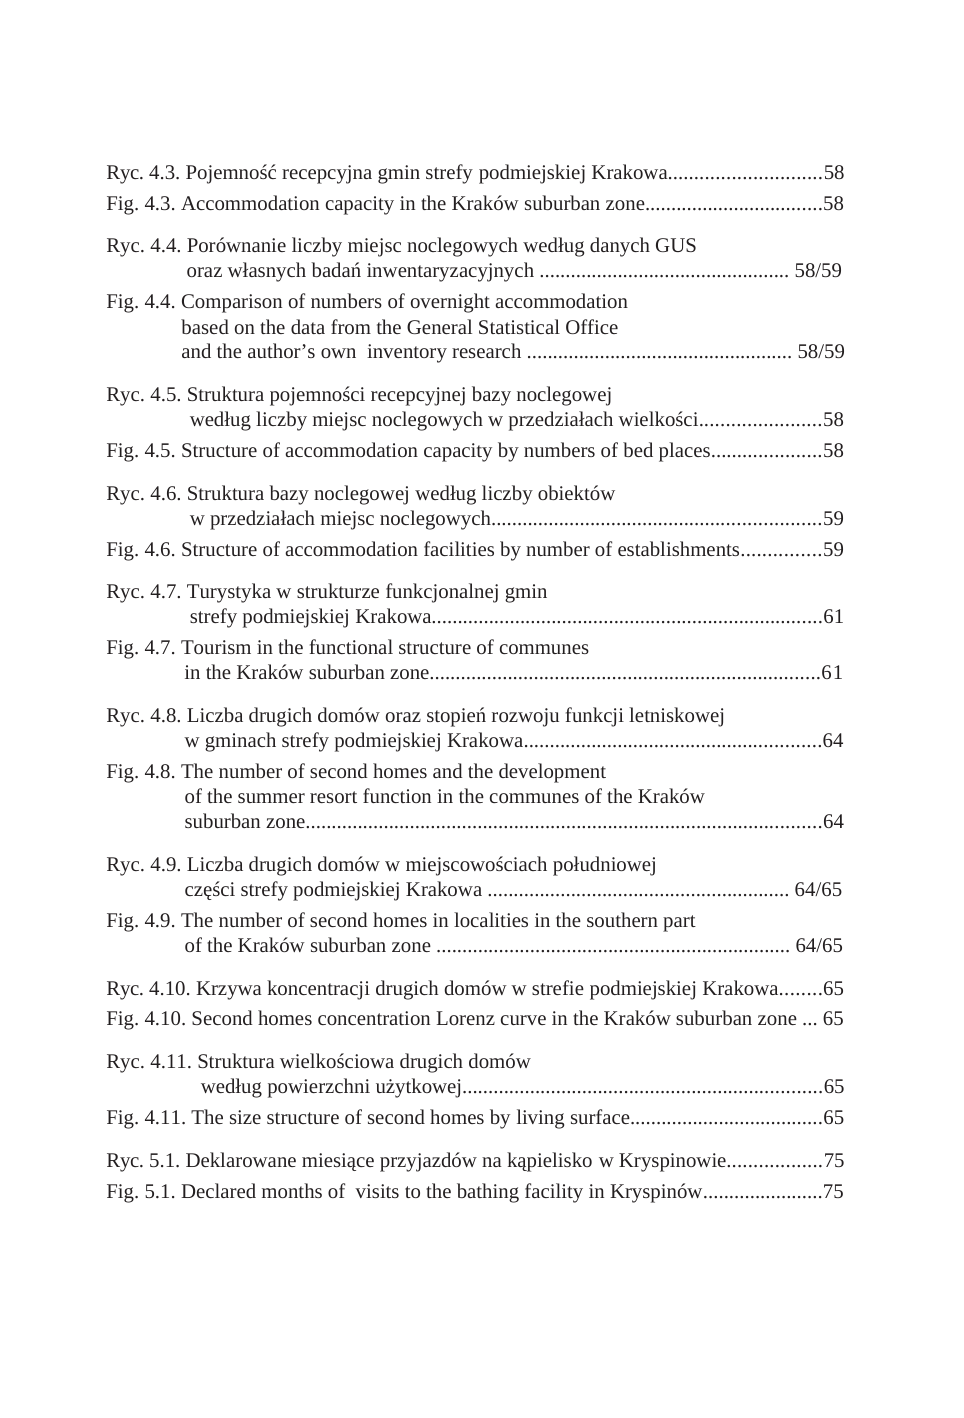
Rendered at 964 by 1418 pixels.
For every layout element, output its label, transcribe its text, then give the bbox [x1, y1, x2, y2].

text Fig. 4.8. The number of second homes and the development [106, 759, 857, 783]
text Fig. 4.11. The size structure of second homes by living surface 65 [106, 1105, 857, 1129]
text of the summer resort function in the communes of the Kraków [184, 784, 857, 808]
text suburban zone 64 [184, 809, 857, 833]
text Ryc. 4.9. Liczba drugich domów w miejscowościach południowej [106, 852, 857, 876]
text based on the data from the General Statistical Office [181, 320, 857, 338]
text Ryc. 4.3. Pojemność recepcyjna gmin strefy podmiejskiej Krakowa 58 [106, 159, 857, 184]
text Ryc. 4.4. Porównanie liczby miejsc noclegowych według danych GUS [106, 233, 857, 257]
text Fig. 4.10. Second homes concentration Lorenz curve in the Kraków suburban zone ... 65 [106, 1006, 857, 1030]
text Ryc. 4.5. Struktura pojemności recepcyjnej bazy noclegowej [106, 382, 857, 406]
text Fig. 4.5. Structure of accommodation capacity by numbers of bed places 58 [106, 438, 857, 462]
text strefy podmiejskiej Krakowa 61 [189, 604, 857, 628]
text w gminach strefy podmiejskiej Krakowa 64 [184, 728, 857, 752]
text Fig. 4.3. Accommodation capacity in the Kraków suburban zone 58 [106, 191, 857, 214]
text Ryc. 5.1. Deklarowane miesiące przyjazdów na kąpielisko w Kryspinowie 75 [106, 1148, 857, 1172]
text Fig. 4.6. Structure of accommodation facilities by number of establishments 59 [106, 537, 857, 561]
text części strefy podmiejskiej Krakowa .......................................................... 64/65 Fig. 4.9. The number of second homes in localities in the southern part [106, 877, 857, 932]
text według liczby miejsc noclegowych w przedziałach wielkości 58 [189, 407, 857, 431]
text Fig. 4.7. Tourism in the functional structure of communes [106, 635, 857, 659]
text według powierzchni użytkowej 65 [187, 1074, 857, 1098]
text and the author’s own inventory research ................................................... 58/59 [181, 339, 857, 363]
text Ryc. 4.8. Liczba drugich domów oraz stopień rozwoju funkcji letniskowej [106, 703, 857, 727]
text in the Kraków suburban zone 61 [184, 660, 857, 684]
text Ryc. 4.7. Turystyka w strukturze funkcjonalnej gmin [106, 579, 857, 603]
text Ryc. 4.11. Struktura wielkościowa drugich domów [106, 1049, 857, 1073]
text oraz własnych badań inwentaryzacyjnych ................................................ 58/59 Fig. 4.4. Comparison of numbers of overnight accommodation [106, 258, 857, 313]
text of the Kraków suburban zone .................................................................... 64/65 [184, 938, 857, 957]
text w przedziałach miejsc noclegowych 59 [189, 506, 857, 530]
text Fig. 5.1. Declared months of visits to the bathing facility in Kryspinów 75 [106, 1179, 857, 1203]
text Ryc. 4.10. Krzywa koncentracji drugich domów w strefie podmiejskiej Krakowa 65 [106, 975, 857, 999]
text Ryc. 4.6. Struktura bazy noclegowej według liczby obiektów [106, 481, 857, 504]
